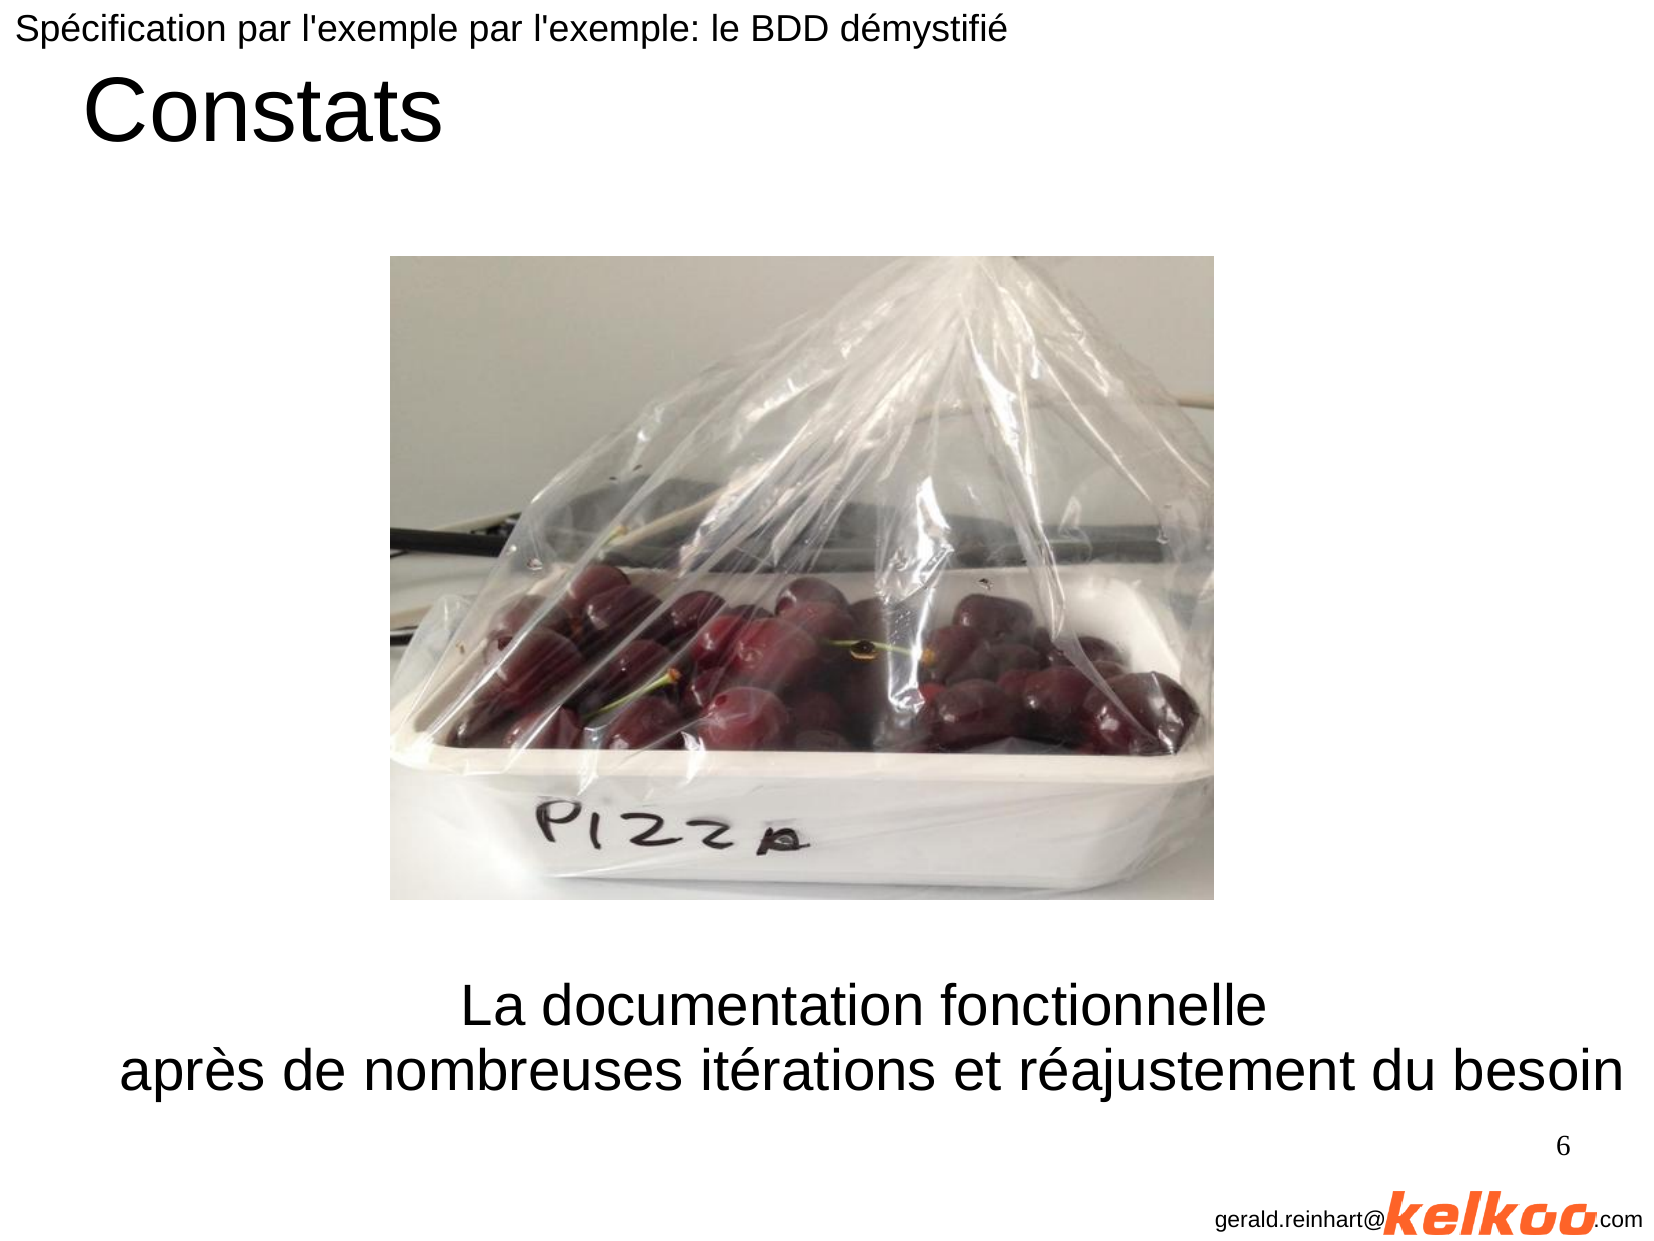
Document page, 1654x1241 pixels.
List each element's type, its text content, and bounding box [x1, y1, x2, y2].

picture [1383, 1191, 1597, 1199]
text_box [15, 900, 1486, 1241]
text_box Spécification par l'exemple par l'exemple: le BDD démystifié [0, 0, 1024, 57]
text_box gerald.reinhart@ .com [1193, 1199, 1654, 1241]
title Constats [82, 5, 1571, 213]
picture [390, 256, 1214, 900]
text_box La documentation fonctionnelle après de nombreuses itérations et réajustement du besoin [105, 965, 1643, 1111]
